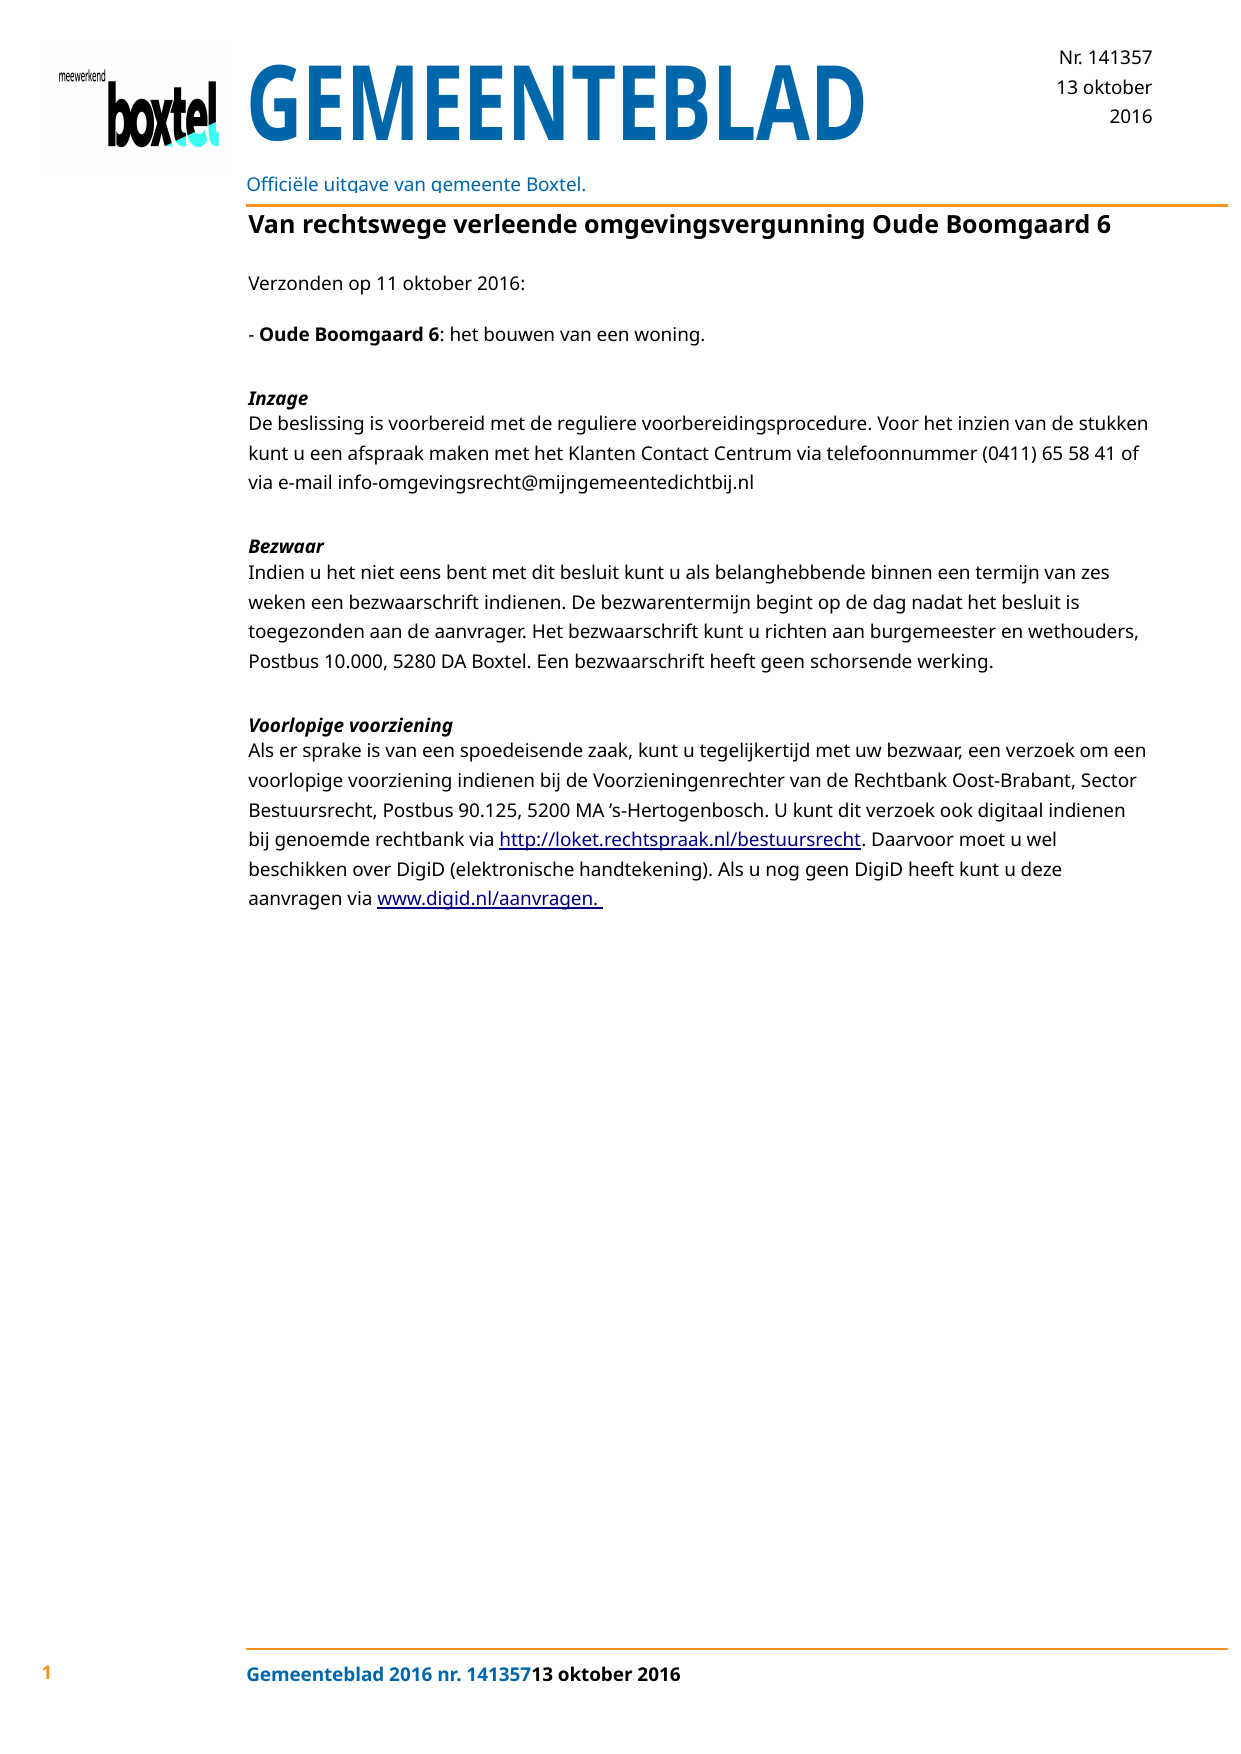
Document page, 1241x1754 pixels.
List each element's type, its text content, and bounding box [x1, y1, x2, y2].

text Verzonden op 11 oktober 2016: [248, 270, 1152, 296]
text Als er sprake is van een spoedeisende zaak, kunt u tegelijkertijd met uw bezwaar, een verzoek om een voorlopige voorziening indienen bij de Voorzieningenrechter van de Rechtbank Oost-Brabant, Sector Bestuursrecht, Postbus 90.125, 5200 MA ’s-Hertogenbosch. U kunt dit verzoek ook digitaal indienen bij genoemde rechtbank via http://loket.rechtspraak.nl/bestuursrecht. Daarvoor moet u wel beschikken over DigiD (elektronische handtekening). Als u nog geen DigiD heeft kunt u deze aanvragen via www.digid.nl/aanvragen. [248, 738, 1152, 911]
text Indien u het niet eens bent met dit besluit kunt u als belanghebbende binnen een termijn van zes weken een bezwaarschrift indienen. De bezwarentermijn begint op de dag nadat het besluit is toegezonden aan de aanvrager. Het bezwaarschrift kunt u richten aan burgemeester en wethouders, Postbus 10.000, 5280 DA Boxtel. Een bezwaarschrift heeft geen schorsende werking. [248, 559, 1152, 674]
text Voorlopige voorziening [248, 712, 1152, 738]
text Bezwaar [248, 533, 1152, 559]
text - Oude Boomgaard 6: het bouwen van een woning. [248, 321, 1152, 346]
text De beslissing is voorbereid met de reguliere voorbereidingsprocedure. Voor het inzien van de stukken kunt u een afspraak maken met het Klanten Contact Centrum via telefoonnummer (0411) 65 58 41 of via e-mail info-omgevingsrecht@mijngemeentedichtbij.nl [248, 410, 1152, 495]
text Van rechtswege verleende omgevingsvergunning Oude Boomgaard 6 [248, 207, 1152, 241]
picture [41, 47, 231, 172]
text Inzage [248, 385, 1152, 410]
